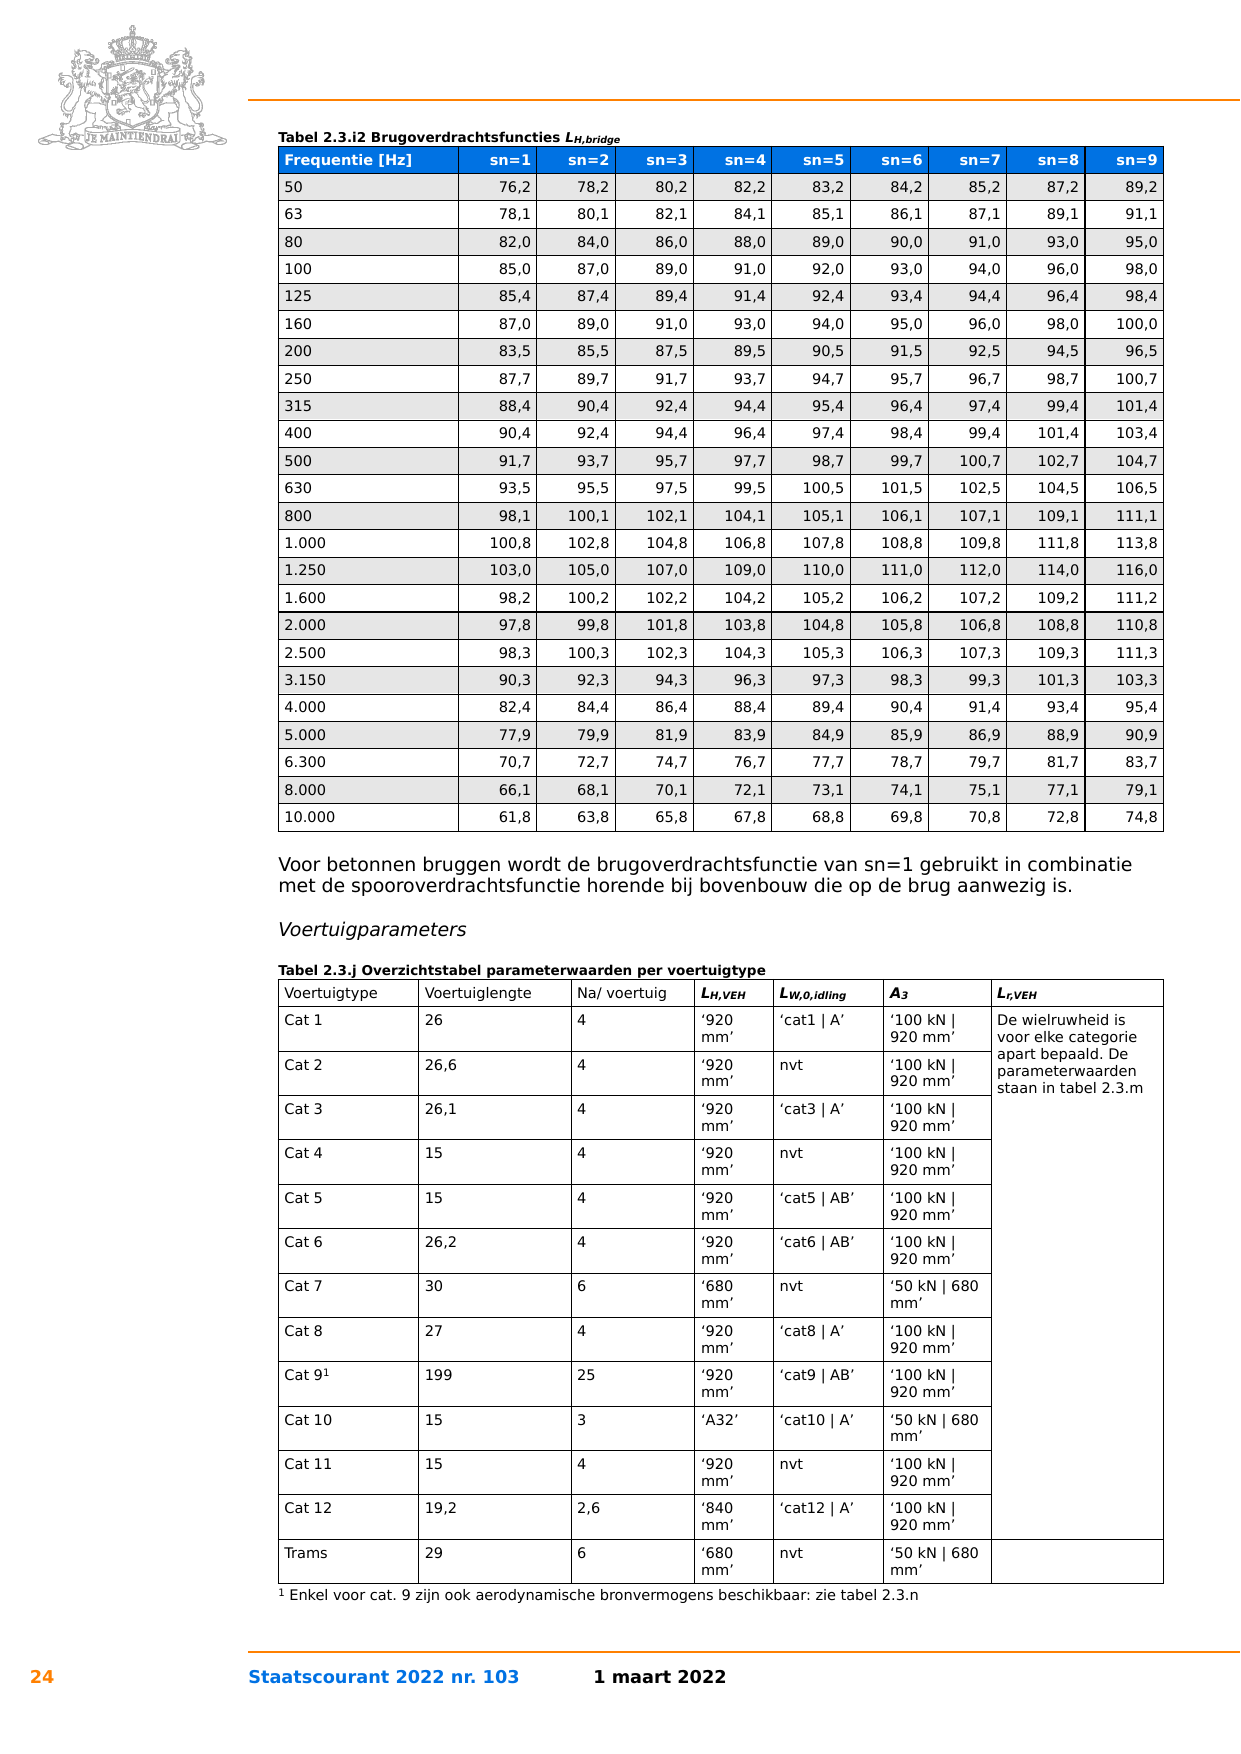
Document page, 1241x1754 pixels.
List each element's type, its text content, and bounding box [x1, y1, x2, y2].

table_cell sn=5 [772, 147, 850, 173]
table_cell 2.000 [279, 613, 458, 639]
table_cell 73,1 [772, 777, 850, 803]
table_cell 91,0 [929, 229, 1006, 255]
table_cell 107,3 [929, 640, 1006, 666]
table_cell 89,5 [694, 339, 771, 365]
table_cell 96,3 [694, 667, 771, 693]
table_cell 106,8 [929, 613, 1006, 639]
table_cell 99,4 [929, 421, 1006, 447]
table_cell 91,4 [694, 284, 771, 310]
table_cell 100,7 [929, 448, 1006, 474]
table_cell 96,4 [694, 421, 771, 447]
table_cell 102,8 [537, 530, 615, 557]
table_cell 86,9 [929, 722, 1006, 748]
table_cell 4 [572, 1451, 694, 1494]
table_cell 26,1 [419, 1096, 571, 1139]
table_cell 105,0 [537, 558, 615, 584]
table_cell sn=6 [851, 147, 928, 173]
table_cell 83,2 [772, 174, 850, 200]
table_header Tabel 2.3.j Overzichtstabel parameterwaarden per voertuigtype [278, 963, 1163, 979]
table_cell 100,5 [772, 475, 850, 502]
table_cell 97,7 [694, 448, 771, 474]
table_cell 109,3 [1007, 640, 1084, 666]
table_cell 72,1 [694, 777, 771, 803]
table_cell De wielruwheid is voor elke categorie apart bepaald. De parameterwaarden staan in tabel 2.3.m [992, 1007, 1163, 1539]
table_cell 85,4 [459, 284, 536, 310]
table_cell 82,1 [616, 201, 693, 228]
table_cell 87,0 [537, 256, 615, 283]
table_cell 95,4 [772, 393, 850, 419]
table_cell 50 [279, 174, 458, 200]
table_cell 92,0 [772, 256, 850, 283]
table_cell 92,3 [537, 667, 615, 693]
table_cell 6 [572, 1540, 694, 1583]
table_cell ‘cat5 | AB’ [774, 1185, 883, 1228]
table_cell ‘920 mm’ [695, 1362, 773, 1406]
table_cell 104,5 [1007, 475, 1084, 502]
table_cell 106,5 [1086, 475, 1163, 502]
table_cell sn=2 [537, 147, 615, 173]
table_cell 108,8 [851, 530, 928, 557]
table_cell ‘840 mm’ [695, 1495, 773, 1539]
table_cell 93,7 [537, 448, 615, 474]
table_cell sn=8 [1007, 147, 1084, 173]
table_cell Cat 4 [279, 1140, 418, 1184]
table_cell 93,4 [1007, 695, 1084, 721]
table_cell 93,4 [851, 284, 928, 310]
table_cell 96,4 [1007, 284, 1084, 310]
table_cell 87,7 [459, 366, 536, 392]
table_cell 1.600 [279, 585, 458, 611]
table_cell 6 [572, 1274, 694, 1317]
table_cell 91,7 [459, 448, 536, 474]
table_cell 116,0 [1086, 558, 1163, 584]
table_cell Na/ voertuig [572, 980, 694, 1006]
table_cell ‘cat10 | A’ [774, 1407, 883, 1450]
table_cell 92,4 [772, 284, 850, 310]
table_cell 26,6 [419, 1052, 571, 1095]
table_cell 4 [572, 1140, 694, 1184]
table_cell 90,4 [537, 393, 615, 419]
table_cell 104,2 [694, 585, 771, 611]
table_cell ‘920 mm’ [695, 1229, 773, 1272]
table_cell 94,0 [929, 256, 1006, 283]
table_cell 101,8 [616, 613, 693, 639]
table_cell 94,5 [1007, 339, 1084, 365]
table_cell Cat 91 [279, 1362, 418, 1406]
table_cell 88,4 [694, 695, 771, 721]
table_cell 114,0 [1007, 558, 1084, 584]
table_cell 111,3 [1086, 640, 1163, 666]
picture [38, 25, 227, 150]
table_cell 111,0 [851, 558, 928, 584]
table_cell Voertuigtype [279, 980, 418, 1006]
table_cell 77,1 [1007, 777, 1084, 803]
table_cell Cat 12 [279, 1495, 418, 1539]
table_cell 10.000 [279, 804, 458, 831]
table_cell ‘920 mm’ [695, 1140, 773, 1184]
table_cell ‘50 kN | 680 mm’ [884, 1274, 991, 1317]
table_cell 93,7 [694, 366, 771, 392]
table_cell 6.300 [279, 749, 458, 776]
table_cell 4 [572, 1052, 694, 1095]
table_cell 111,8 [1007, 530, 1084, 557]
table_cell 94,0 [772, 311, 850, 337]
table_cell 72,7 [537, 749, 615, 776]
table_cell 105,1 [772, 503, 850, 529]
table_cell 25 [572, 1362, 694, 1406]
table_cell 94,7 [772, 366, 850, 392]
table_cell 101,3 [1007, 667, 1084, 693]
table_cell ‘cat1 | A’ [774, 1007, 883, 1051]
table_cell ‘920 mm’ [695, 1007, 773, 1051]
table_cell 84,2 [851, 174, 928, 200]
table_cell 4.000 [279, 695, 458, 721]
table_cell nvt [774, 1140, 883, 1184]
table_cell ‘680 mm’ [695, 1274, 773, 1317]
table_cell Cat 10 [279, 1407, 418, 1450]
table_cell Cat 11 [279, 1451, 418, 1494]
table_cell ‘100 kN | 920 mm’ [884, 1451, 991, 1494]
table_cell 68,8 [772, 804, 850, 831]
table_cell 199 [419, 1362, 571, 1406]
table_cell 77,7 [772, 749, 850, 776]
table_cell 88,9 [1007, 722, 1084, 748]
table_cell 102,3 [616, 640, 693, 666]
table_cell 86,0 [616, 229, 693, 255]
table_cell 91,4 [929, 695, 1006, 721]
table_cell 83,7 [1086, 749, 1163, 776]
table_cell 99,4 [1007, 393, 1084, 419]
table_cell 84,4 [537, 695, 615, 721]
table_cell 102,7 [1007, 448, 1084, 474]
table_cell 95,7 [616, 448, 693, 474]
table_cell 85,1 [772, 201, 850, 228]
table_cell 103,3 [1086, 667, 1163, 693]
table_cell 85,9 [851, 722, 928, 748]
table_cell 94,4 [929, 284, 1006, 310]
table_cell 77,9 [459, 722, 536, 748]
table_cell 80 [279, 229, 458, 255]
table_cell 92,5 [929, 339, 1006, 365]
table_cell 95,0 [851, 311, 928, 337]
table_cell 96,4 [851, 393, 928, 419]
table_cell 75,1 [929, 777, 1006, 803]
table_cell 100,1 [537, 503, 615, 529]
table_cell 104,3 [694, 640, 771, 666]
table_cell 87,4 [537, 284, 615, 310]
table_cell [992, 1540, 1163, 1583]
table_cell ‘100 kN | 920 mm’ [884, 1007, 991, 1051]
table_cell 84,1 [694, 201, 771, 228]
table_cell ‘cat3 | A’ [774, 1096, 883, 1139]
table_cell 108,8 [1007, 613, 1084, 639]
table_cell 83,9 [694, 722, 771, 748]
table_cell Frequentie [Hz] [279, 147, 458, 173]
table_cell 91,0 [616, 311, 693, 337]
table_cell 19,2 [419, 1495, 571, 1539]
table_cell 98,1 [459, 503, 536, 529]
table_cell 89,4 [616, 284, 693, 310]
table_cell 70,1 [616, 777, 693, 803]
table_cell 93,5 [459, 475, 536, 502]
table_cell 109,1 [1007, 503, 1084, 529]
table_cell 106,2 [851, 585, 928, 611]
table_cell 100 [279, 256, 458, 283]
table_cell 1.000 [279, 530, 458, 557]
table_cell 94,4 [694, 393, 771, 419]
table_cell 96,5 [1086, 339, 1163, 365]
table_cell ‘cat9 | AB’ [774, 1362, 883, 1406]
table_cell 109,0 [694, 558, 771, 584]
table_cell nvt [774, 1052, 883, 1095]
table_cell 103,4 [1086, 421, 1163, 447]
table_cell 1 Enkel voor cat. 9 zijn ook aerodynamische bronvermogens beschikbaar: zie tabel 2.3.n [278, 1584, 1163, 1604]
table_cell 8.000 [279, 777, 458, 803]
table_cell ‘100 kN | 920 mm’ [884, 1495, 991, 1539]
table_cell Cat 6 [279, 1229, 418, 1272]
table_cell 101,4 [1007, 421, 1084, 447]
table_cell 95,7 [851, 366, 928, 392]
table_cell 84,0 [537, 229, 615, 255]
table_cell 96,0 [929, 311, 1006, 337]
table_cell 91,1 [1086, 201, 1163, 228]
table_cell 89,4 [772, 695, 850, 721]
table_cell 113,8 [1086, 530, 1163, 557]
table_cell 91,0 [694, 256, 771, 283]
table_cell 95,0 [1086, 229, 1163, 255]
table_cell 102,5 [929, 475, 1006, 502]
table_cell 100,0 [1086, 311, 1163, 337]
table_cell 2,6 [572, 1495, 694, 1539]
table_cell Voertuiglengte [419, 980, 571, 1006]
table_cell Lr,VEH [992, 980, 1163, 1006]
table_cell nvt [774, 1540, 883, 1583]
table_cell 90,9 [1086, 722, 1163, 748]
table_cell 111,2 [1086, 585, 1163, 611]
table_cell 30 [419, 1274, 571, 1317]
table_cell 103,0 [459, 558, 536, 584]
table_cell 315 [279, 393, 458, 419]
table_cell 78,2 [537, 174, 615, 200]
table_cell ‘920 mm’ [695, 1318, 773, 1361]
table_cell 82,2 [694, 174, 771, 200]
table_cell 67,8 [694, 804, 771, 831]
table_cell 89,0 [616, 256, 693, 283]
table_cell sn=1 [459, 147, 536, 173]
table_cell sn=9 [1086, 147, 1163, 173]
table_cell 107,0 [616, 558, 693, 584]
table_cell 97,4 [772, 421, 850, 447]
table_cell 90,4 [459, 421, 536, 447]
table_cell 95,4 [1086, 695, 1163, 721]
table_cell 109,2 [1007, 585, 1084, 611]
table_cell 97,3 [772, 667, 850, 693]
table_cell 99,5 [694, 475, 771, 502]
table_cell 93,0 [851, 256, 928, 283]
table_cell sn=3 [616, 147, 693, 173]
table_cell 88,0 [694, 229, 771, 255]
table_cell 3.150 [279, 667, 458, 693]
table_cell 98,3 [459, 640, 536, 666]
table_cell 106,8 [694, 530, 771, 557]
table_cell 15 [419, 1185, 571, 1228]
table_cell 101,4 [1086, 393, 1163, 419]
table_cell ‘920 mm’ [695, 1451, 773, 1494]
table_cell 106,1 [851, 503, 928, 529]
table_cell 4 [572, 1185, 694, 1228]
table_cell 79,9 [537, 722, 615, 748]
table_cell sn=4 [694, 147, 771, 173]
table_cell ‘100 kN | 920 mm’ [884, 1096, 991, 1139]
table_cell 70,7 [459, 749, 536, 776]
table_cell 85,0 [459, 256, 536, 283]
table_cell Cat 1 [279, 1007, 418, 1051]
table_cell 72,8 [1007, 804, 1084, 831]
table_cell 74,7 [616, 749, 693, 776]
table_cell 98,7 [1007, 366, 1084, 392]
table_cell 90,5 [772, 339, 850, 365]
table_cell 250 [279, 366, 458, 392]
table_cell 98,7 [772, 448, 850, 474]
table_cell 97,5 [616, 475, 693, 502]
table_cell ‘680 mm’ [695, 1540, 773, 1583]
table_cell 92,4 [537, 421, 615, 447]
table_cell ‘100 kN | 920 mm’ [884, 1362, 991, 1406]
table_cell 109,8 [929, 530, 1006, 557]
table_cell LW,0,idling [774, 980, 883, 1006]
table_cell 70,8 [929, 804, 1006, 831]
table_cell 85,5 [537, 339, 615, 365]
table_cell 26 [419, 1007, 571, 1051]
table_cell 87,1 [929, 201, 1006, 228]
table_cell 68,1 [537, 777, 615, 803]
table_cell nvt [774, 1451, 883, 1494]
table_cell 86,4 [616, 695, 693, 721]
table_cell 80,1 [537, 201, 615, 228]
table_cell 98,2 [459, 585, 536, 611]
table_cell 92,4 [616, 393, 693, 419]
table_cell Cat 5 [279, 1185, 418, 1228]
table_cell ‘cat6 | AB’ [774, 1229, 883, 1272]
table_cell 76,2 [459, 174, 536, 200]
table_cell 105,8 [851, 613, 928, 639]
table_cell 78,7 [851, 749, 928, 776]
table_cell 97,8 [459, 613, 536, 639]
table_cell 111,1 [1086, 503, 1163, 529]
table_cell 93,0 [694, 311, 771, 337]
table_cell 94,4 [616, 421, 693, 447]
table_cell 87,5 [616, 339, 693, 365]
table_cell 98,3 [851, 667, 928, 693]
table_cell 26,2 [419, 1229, 571, 1272]
table_cell 82,0 [459, 229, 536, 255]
table_cell 800 [279, 503, 458, 529]
table_cell 101,5 [851, 475, 928, 502]
table_header Tabel 2.3.i2 Brugoverdrachtsfuncties LH,bridge [278, 130, 1163, 146]
table_cell 99,8 [537, 613, 615, 639]
table_cell 100,2 [537, 585, 615, 611]
table_cell Cat 3 [279, 1096, 418, 1139]
table_cell 83,5 [459, 339, 536, 365]
table_cell ‘920 mm’ [695, 1096, 773, 1139]
table_cell 2.500 [279, 640, 458, 666]
table_cell 65,8 [616, 804, 693, 831]
table_cell 87,0 [459, 311, 536, 337]
table_cell 94,3 [616, 667, 693, 693]
table_cell nvt [774, 1274, 883, 1317]
table_cell 110,8 [1086, 613, 1163, 639]
table_cell sn=7 [929, 147, 1006, 173]
table_cell 160 [279, 311, 458, 337]
table_cell ‘100 kN | 920 mm’ [884, 1052, 991, 1095]
table_cell 89,0 [772, 229, 850, 255]
table_cell 97,4 [929, 393, 1006, 419]
table_cell 80,2 [616, 174, 693, 200]
table_cell 112,0 [929, 558, 1006, 584]
table_cell 107,1 [929, 503, 1006, 529]
table_cell ‘A32’ [695, 1407, 773, 1450]
table_cell Cat 8 [279, 1318, 418, 1361]
table_cell 74,8 [1086, 804, 1163, 831]
table_cell 104,8 [616, 530, 693, 557]
table_cell 87,2 [1007, 174, 1084, 200]
table_cell 105,3 [772, 640, 850, 666]
table_cell 98,4 [851, 421, 928, 447]
table_cell ‘100 kN | 920 mm’ [884, 1140, 991, 1184]
table_cell ‘cat8 | A’ [774, 1318, 883, 1361]
table_cell 4 [572, 1318, 694, 1361]
table_cell 29 [419, 1540, 571, 1583]
table_cell 91,5 [851, 339, 928, 365]
table_cell 85,2 [929, 174, 1006, 200]
table_cell 82,4 [459, 695, 536, 721]
subtitle Voertuigparameters [278, 919, 1163, 941]
text Voor betonnen bruggen wordt de brugoverdrachtsfunctie van sn=1 gebruikt in combinatie met de spooroverdrachtsfunctie horende bij bovenbouw die op de brug aanwezig is. [278, 853, 1163, 897]
table_cell ‘100 kN | 920 mm’ [884, 1229, 991, 1272]
table_cell 90,3 [459, 667, 536, 693]
table_cell 105,2 [772, 585, 850, 611]
table_cell 98,4 [1086, 284, 1163, 310]
table_cell 107,2 [929, 585, 1006, 611]
table_cell ‘920 mm’ [695, 1185, 773, 1228]
table_cell 107,8 [772, 530, 850, 557]
table_cell 4 [572, 1007, 694, 1051]
table_cell 66,1 [459, 777, 536, 803]
table_cell ‘50 kN | 680 mm’ [884, 1407, 991, 1450]
table_cell 61,8 [459, 804, 536, 831]
table_cell 100,3 [537, 640, 615, 666]
table_cell 81,9 [616, 722, 693, 748]
table_cell 78,1 [459, 201, 536, 228]
table_cell 4 [572, 1096, 694, 1139]
table_cell 88,4 [459, 393, 536, 419]
table_cell 102,2 [616, 585, 693, 611]
table_cell 4 [572, 1229, 694, 1272]
table_cell 100,8 [459, 530, 536, 557]
table_cell 200 [279, 339, 458, 365]
table_cell 27 [419, 1318, 571, 1361]
table_cell ‘920 mm’ [695, 1052, 773, 1095]
table_cell 110,0 [772, 558, 850, 584]
table_cell 89,0 [537, 311, 615, 337]
table_cell 89,2 [1086, 174, 1163, 200]
table_cell A3 [884, 980, 991, 1006]
table_cell 125 [279, 284, 458, 310]
table_cell 15 [419, 1140, 571, 1184]
table_cell 93,0 [1007, 229, 1084, 255]
table_cell 63,8 [537, 804, 615, 831]
table_cell 79,1 [1086, 777, 1163, 803]
table_cell 69,8 [851, 804, 928, 831]
table_cell 79,7 [929, 749, 1006, 776]
table_cell ‘cat12 | A’ [774, 1495, 883, 1539]
table_cell 500 [279, 448, 458, 474]
table_cell LH,VEH [695, 980, 773, 1006]
table_cell 89,1 [1007, 201, 1084, 228]
table_cell 3 [572, 1407, 694, 1450]
table_cell 15 [419, 1407, 571, 1450]
table_cell 102,1 [616, 503, 693, 529]
table_cell 104,8 [772, 613, 850, 639]
table_cell 74,1 [851, 777, 928, 803]
table_cell 81,7 [1007, 749, 1084, 776]
table_cell 63 [279, 201, 458, 228]
table_cell 90,4 [851, 695, 928, 721]
table_cell 15 [419, 1451, 571, 1494]
table_cell ‘50 kN | 680 mm’ [884, 1540, 991, 1583]
table_cell 5.000 [279, 722, 458, 748]
table_cell 91,7 [616, 366, 693, 392]
table_cell ‘100 kN | 920 mm’ [884, 1318, 991, 1361]
table_cell 90,0 [851, 229, 928, 255]
table_cell 98,0 [1086, 256, 1163, 283]
table_cell 100,7 [1086, 366, 1163, 392]
table_cell 96,0 [1007, 256, 1084, 283]
table_cell 1.250 [279, 558, 458, 584]
table_cell 103,8 [694, 613, 771, 639]
table_cell Cat 7 [279, 1274, 418, 1317]
table_cell 104,7 [1086, 448, 1163, 474]
table_cell 630 [279, 475, 458, 502]
table_cell 99,7 [851, 448, 928, 474]
table_cell ‘100 kN | 920 mm’ [884, 1185, 991, 1228]
table_cell 84,9 [772, 722, 850, 748]
table_cell Cat 2 [279, 1052, 418, 1095]
table_cell 104,1 [694, 503, 771, 529]
table_cell 98,0 [1007, 311, 1084, 337]
table_cell 95,5 [537, 475, 615, 502]
table_cell 106,3 [851, 640, 928, 666]
table_cell 89,7 [537, 366, 615, 392]
table_cell 96,7 [929, 366, 1006, 392]
table_cell 86,1 [851, 201, 928, 228]
table_cell Trams [279, 1540, 418, 1583]
table_cell 99,3 [929, 667, 1006, 693]
table_cell 400 [279, 421, 458, 447]
table_cell 76,7 [694, 749, 771, 776]
